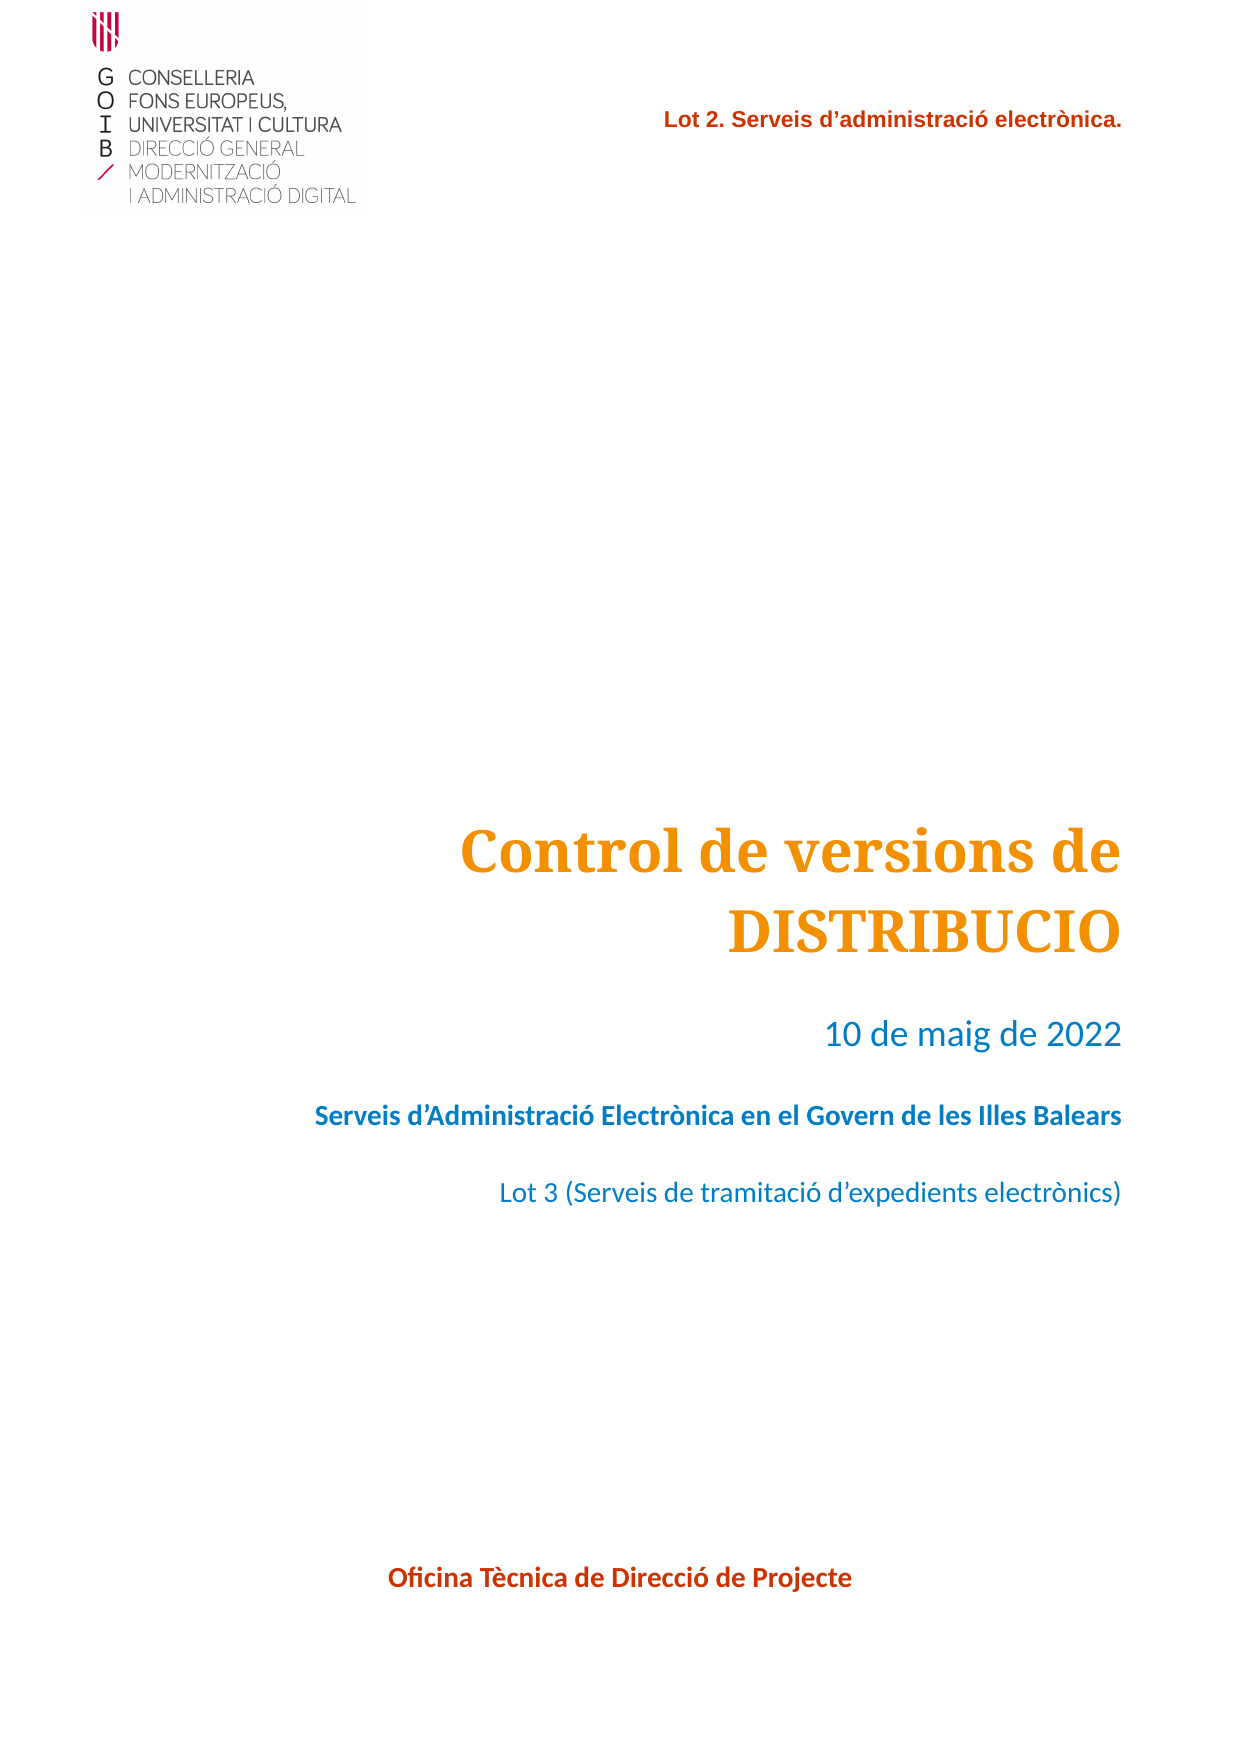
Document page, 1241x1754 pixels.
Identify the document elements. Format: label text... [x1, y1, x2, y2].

text Lot 3 (Serveis de tramitació d’expedients electrònics) [118, 1174, 1122, 1210]
text 10 de maig de 2022 [118, 1010, 1122, 1056]
text Oficina Tècnica de Direcció de Projecte [118, 1559, 1122, 1594]
text Control de versions de DISTRIBUCIO [118, 810, 1122, 969]
picture [77, 0, 371, 216]
text Serveis d’Administració Electrònica en el Govern de les Illes Balears [118, 1097, 1122, 1133]
